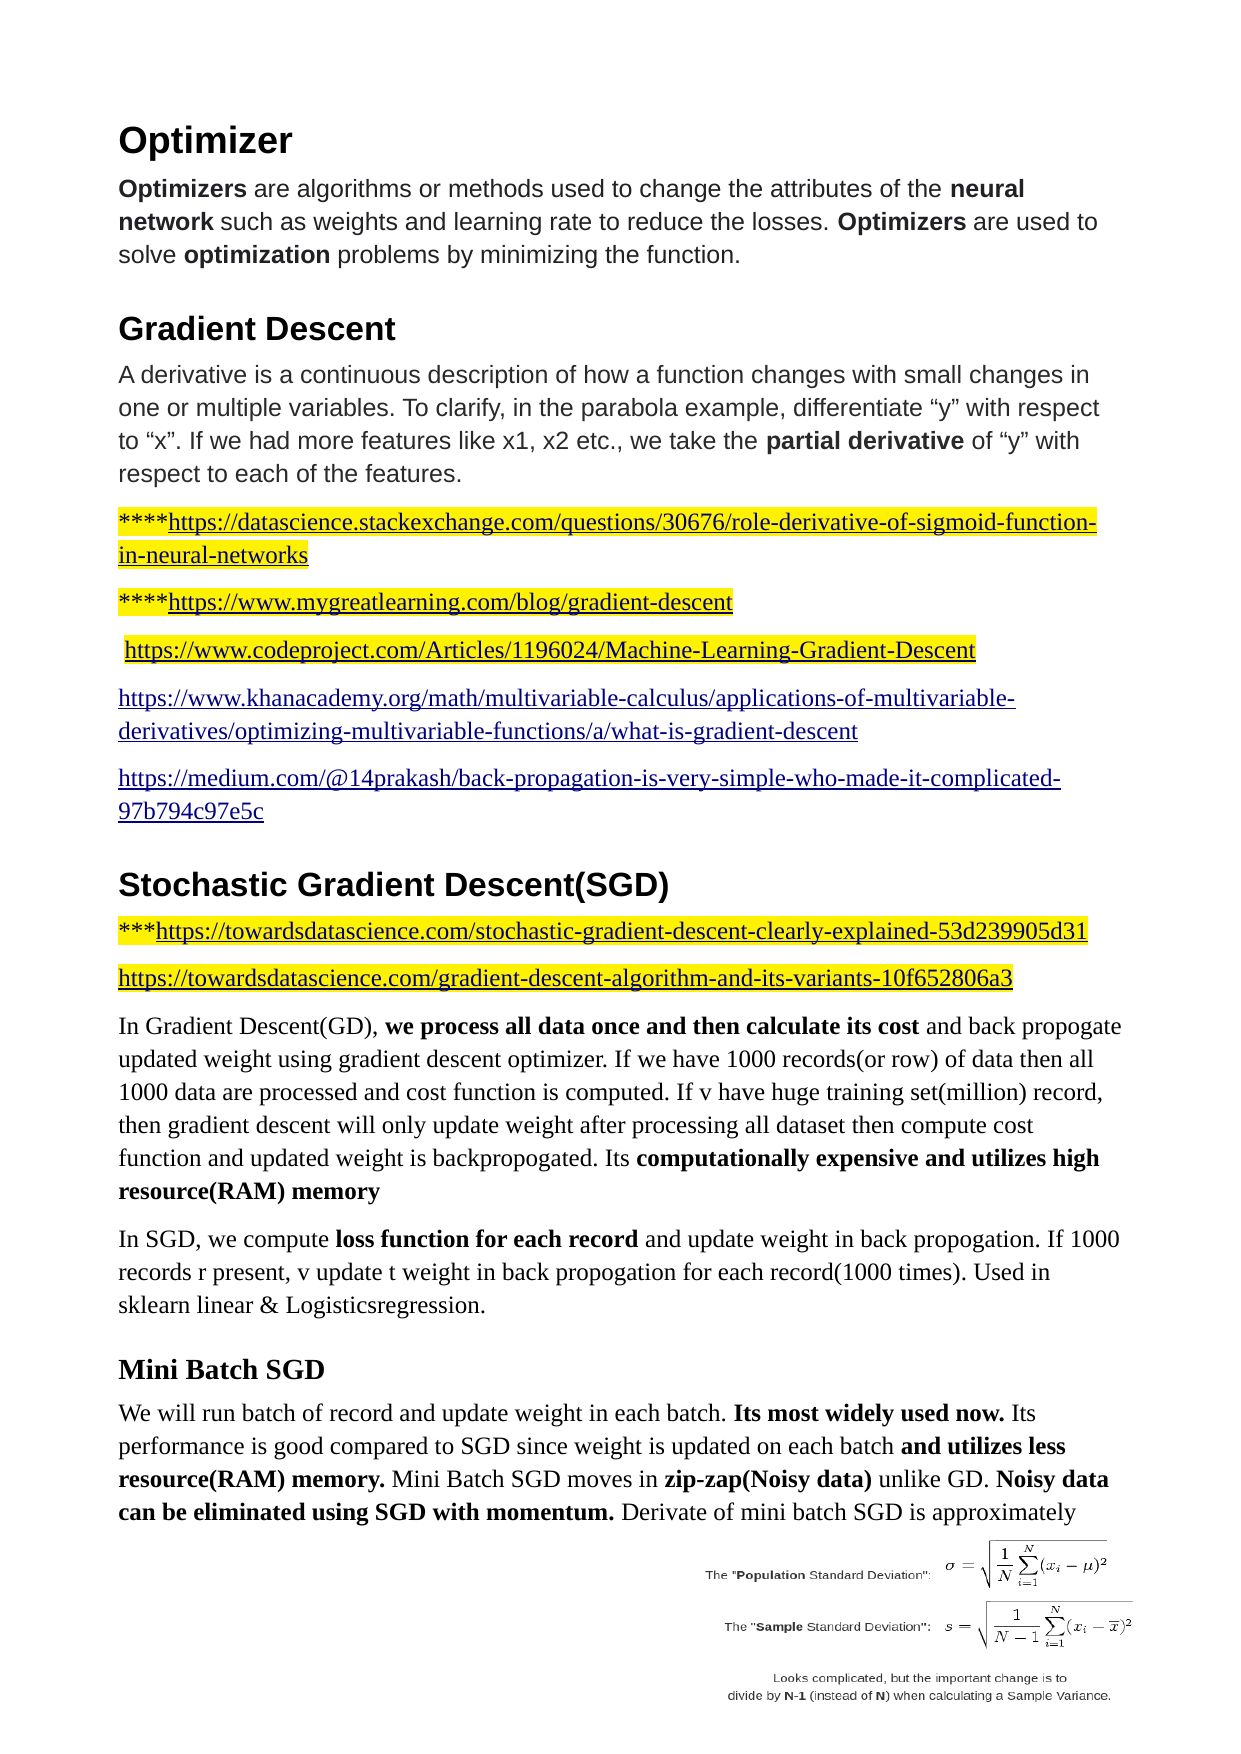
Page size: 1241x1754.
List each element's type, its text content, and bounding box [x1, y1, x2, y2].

text https://www.codeproject.com/Articles/1196024/Machine-Learning-Gradient-Descent [118, 635, 1122, 664]
text Optimizers are algorithms or methods used to change the attributes of the neural network such as weights and learning rate to reduce the losses. Optimizers are used to solve optimization problems by minimizing the function. [118, 174, 1122, 269]
text https://towardsdatascience.com/gradient-descent-algorithm-and-its-variants-10f652806a3 [118, 963, 1122, 992]
text ***https://towardsdatascience.com/stochastic-gradient-descent-clearly-explained-53d239905d31 [118, 916, 1122, 945]
text ****https://www.mygreatlearning.com/blog/gradient-descent [118, 587, 1122, 616]
subtitle Gradient Descent [118, 309, 1122, 348]
picture [686, 1529, 1141, 1704]
text https://medium.com/@14prakash/back-propagation-is-very-simple-who-made-it-complicated-97b794c97e5c [118, 763, 1122, 825]
text https://www.khanacademy.org/math/multivariable-calculus/applications-of-multivariable-derivatives/optimizing-multivariable-functions/a/what-is-gradient-descent [118, 683, 1122, 744]
text In Gradient Descent(GD), we process all data once and then calculate its cost and back propogate updated weight using gradient descent optimizer. If we have 1000 records(or row) of data then all 1000 data are processed and cost function is computed. If v have huge training set(million) record, then gradient descent will only update weight after processing all dataset then compute cost function and updated weight is backpropogated. Its computationally expensive and utilizes high resource(RAM) memory [118, 1011, 1122, 1205]
subtitle Mini Batch SGD [118, 1352, 1122, 1386]
text ****https://datascience.stackexchange.com/questions/30676/role-derivative-of-sigmoid-function-in-neural-networks [118, 507, 1122, 569]
text We will run batch of record and update weight in each batch. Its most widely used now. Its performance is good compared to SGD since weight is updated on each batch and utilizes less resource(RAM) memory. Mini Batch SGD moves in zip-zap(Noisy data) unlike GD. Noisy data can be eliminated using SGD with momentum. Derivate of mini batch SGD is approximately [118, 1398, 1122, 1526]
text In SGD, we compute loss function for each record and update weight in back propogation. If 1000 records r present, v update t weight in back propogation for each record(1000 times). Used in sklearn linear & Logisticsregression. [118, 1224, 1122, 1319]
subtitle Stochastic Gradient Descent(SGD) [118, 865, 1122, 903]
subtitle Optimizer [118, 118, 1122, 162]
text A derivative is a continuous description of how a function changes with small changes in one or multiple variables. To clarify, in the parabola example, differentiate “y” with respect to “x”. If we had more features like x1, x2 etc., we take the partial derivative of “y” with respect to each of the features. [118, 360, 1122, 488]
